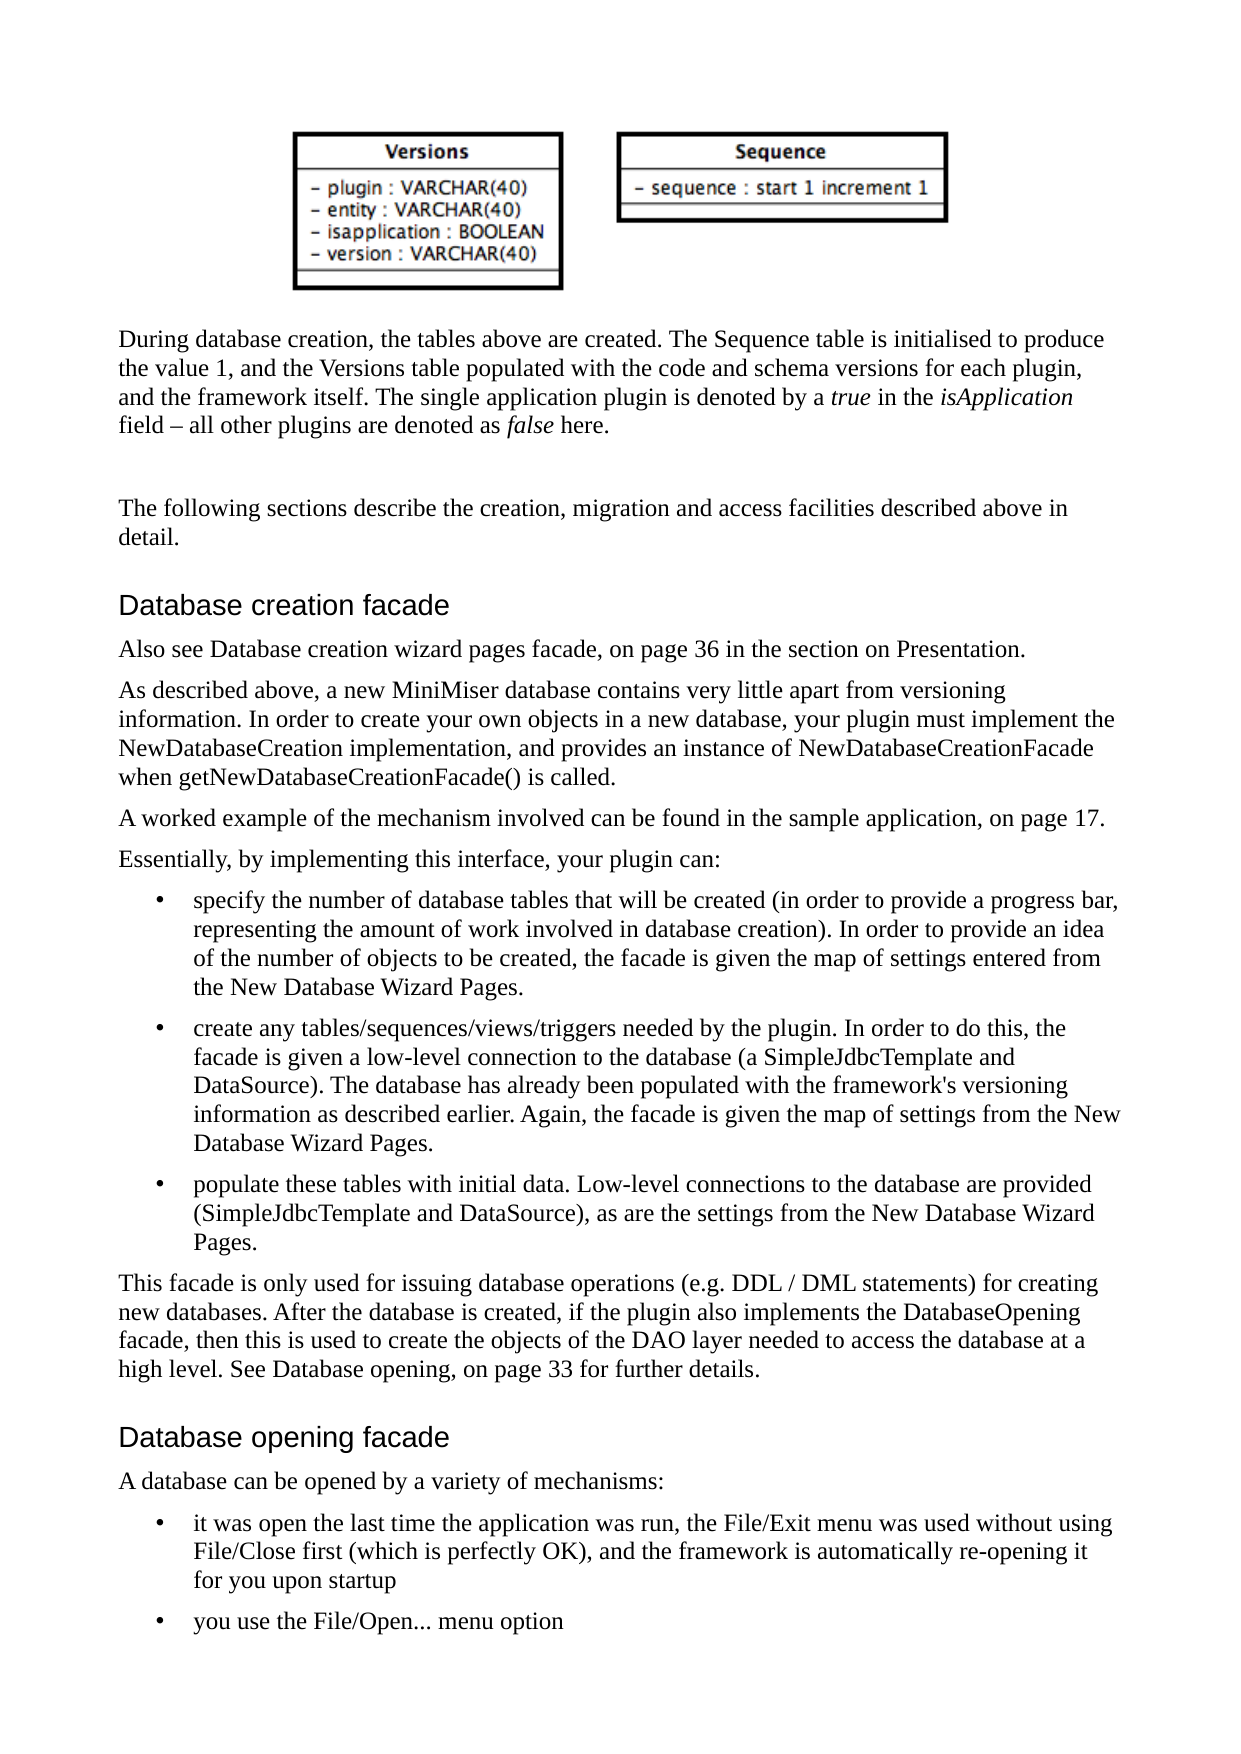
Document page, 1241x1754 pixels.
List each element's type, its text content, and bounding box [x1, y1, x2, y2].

list you use the File/Open... menu option [156, 1606, 1122, 1635]
picture [279, 118, 961, 303]
subtitle Database opening facade [118, 1420, 1122, 1454]
list it was open the last time the application was run, the File/Exit menu was used without using File/Close first (which is perfectly OK), and the framework is automatically re-opening it for you upon startup [156, 1508, 1122, 1594]
text A database can be opened by a variety of mechanisms: [118, 1466, 1122, 1495]
text A worked example of the mechanism involved can be found in the sample application, on page 17. [118, 803, 1122, 832]
text During database creation, the tables above are created. The Sequence table is initialised to produce the value 1, and the Versions table populated with the code and schema versions for each plugin, and the framework itself. The single application plugin is denoted by a true in the isApplication field – all other plugins are denoted as false here. [118, 324, 1122, 439]
text Essentially, by implementing this interface, your plugin can: [118, 844, 1122, 873]
text As described above, a new MiniMiser database contains very little apart from versioning information. In order to create your own objects in a new database, your plugin must implement the NewDatabaseCreation implementation, and provides an instance of NewDatabaseCreationFacade when getNewDatabaseCreationFacade() is called. [118, 675, 1122, 790]
list populate these tables with initial data. Low-level connections to the database are provided (SimpleJdbcTemplate and DataSource), as are the settings from the New Database Wizard Pages. [156, 1169, 1122, 1255]
text Also see Database creation wizard pages facade, on page 36 in the section on Presentation. [118, 634, 1122, 663]
text This facade is only used for issuing database operations (e.g. DDL / DML statements) for creating new databases. After the database is created, if the plugin also implements the DatabaseOpening facade, then this is used to create the objects of the DAO layer needed to access the database at a high level. See Database opening, on page 33 for further details. [118, 1268, 1122, 1383]
list specify the number of database tables that will be created (in order to provide a progress bar, representing the amount of work involved in database creation). In order to provide an idea of the number of objects to be created, the facade is given the map of settings entered from the New Database Wizard Pages. [156, 885, 1122, 1000]
text The following sections describe the creation, migration and access facilities described above in detail. [118, 493, 1122, 551]
subtitle Database creation facade [118, 588, 1122, 622]
list create any tables/sequences/views/triggers needed by the plugin. In order to do this, the facade is given a low-level connection to the database (a SimpleJdbcTemplate and DataSource). The database has already been populated with the framework's versioning information as described earlier. Again, the facade is given the map of settings from the New Database Wizard Pages. [156, 1013, 1122, 1157]
